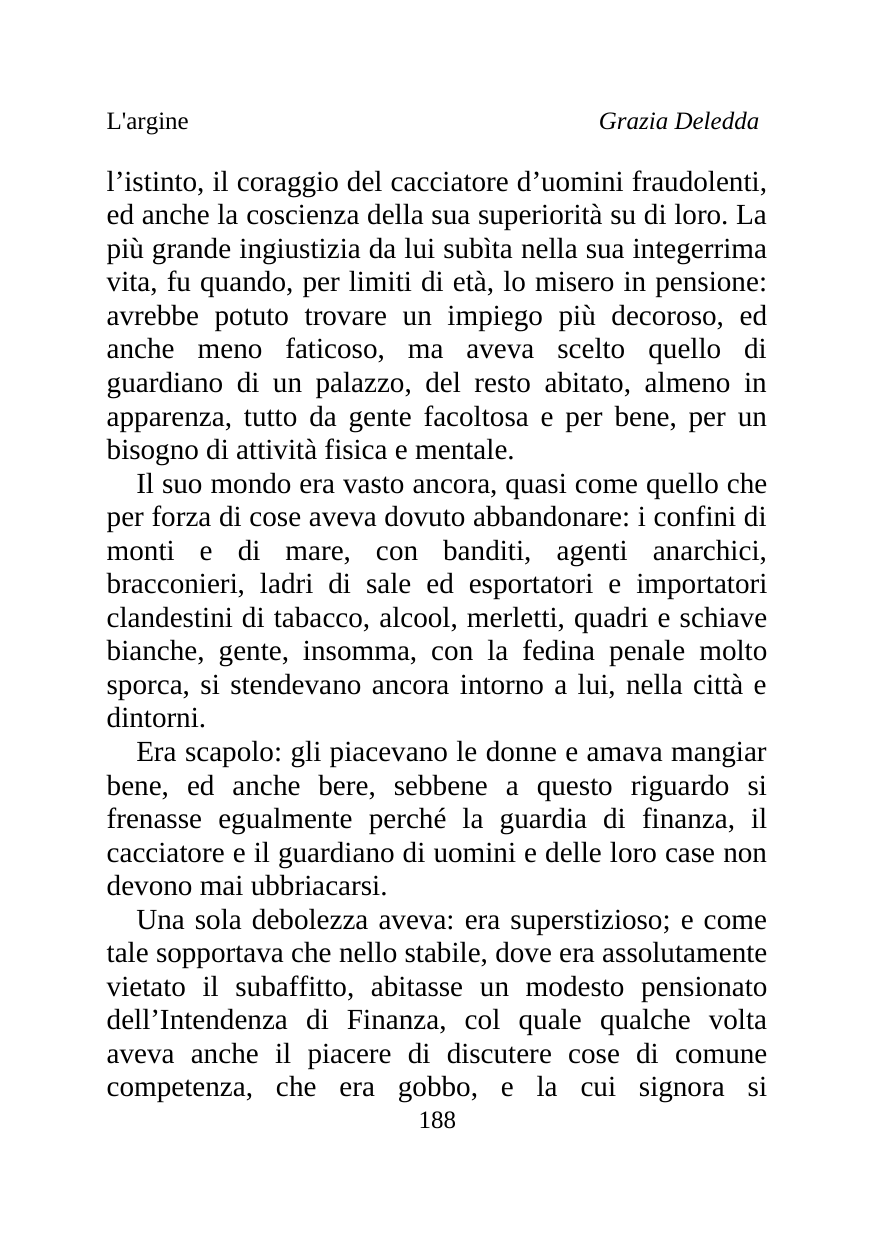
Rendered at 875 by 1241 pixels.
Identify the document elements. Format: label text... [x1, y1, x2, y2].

text Era scapolo: gli piacevano le donne e amava mangiar bene, ed anche bere, sebbene a questo riguardo si frenasse egualmente perché la guardia di finanza, il cacciatore e il guardiano di uomini e delle loro case non devono mai ubbriacarsi. [106, 734, 768, 902]
text Una sola debolezza aveva: era superstizioso; e come tale sopportava che nello stabile, dove era assolutamente vietato il subaffitto, abitasse un modesto pensionato dell’Intendenza di Finanza, col quale qualche volta aveva anche il piacere di discutere cose di comune competenza, che era gobbo, e la cui signora si [106, 902, 768, 1103]
text l’istinto, il coraggio del cacciatore d’uomini fraudolenti, ed anche la coscienza della sua superiorità su di loro. La più grande ingiustizia da lui subìta nella sua integerrima vita, fu quando, per limiti di età, lo misero in pensione: avrebbe potuto trovare un impiego più decoroso, ed anche meno faticoso, ma aveva scelto quello di guardiano di un palazzo, del resto abitato, almeno in apparenza, tutto da gente facoltosa e per bene, per un bisogno di attività fisica e mentale. [106, 164, 768, 466]
text Il suo mondo era vasto ancora, quasi come quello che per forza di cose aveva dovuto abbandonare: i confini di monti e di mare, con banditi, agenti anarchici, bracconieri, ladri di sale ed esportatori e importatori clandestini di tabacco, alcool, merletti, quadri e schiave bianche, gente, insomma, con la fedina penale molto sporca, si stendevano ancora intorno a lui, nella città e dintorni. [106, 466, 768, 734]
